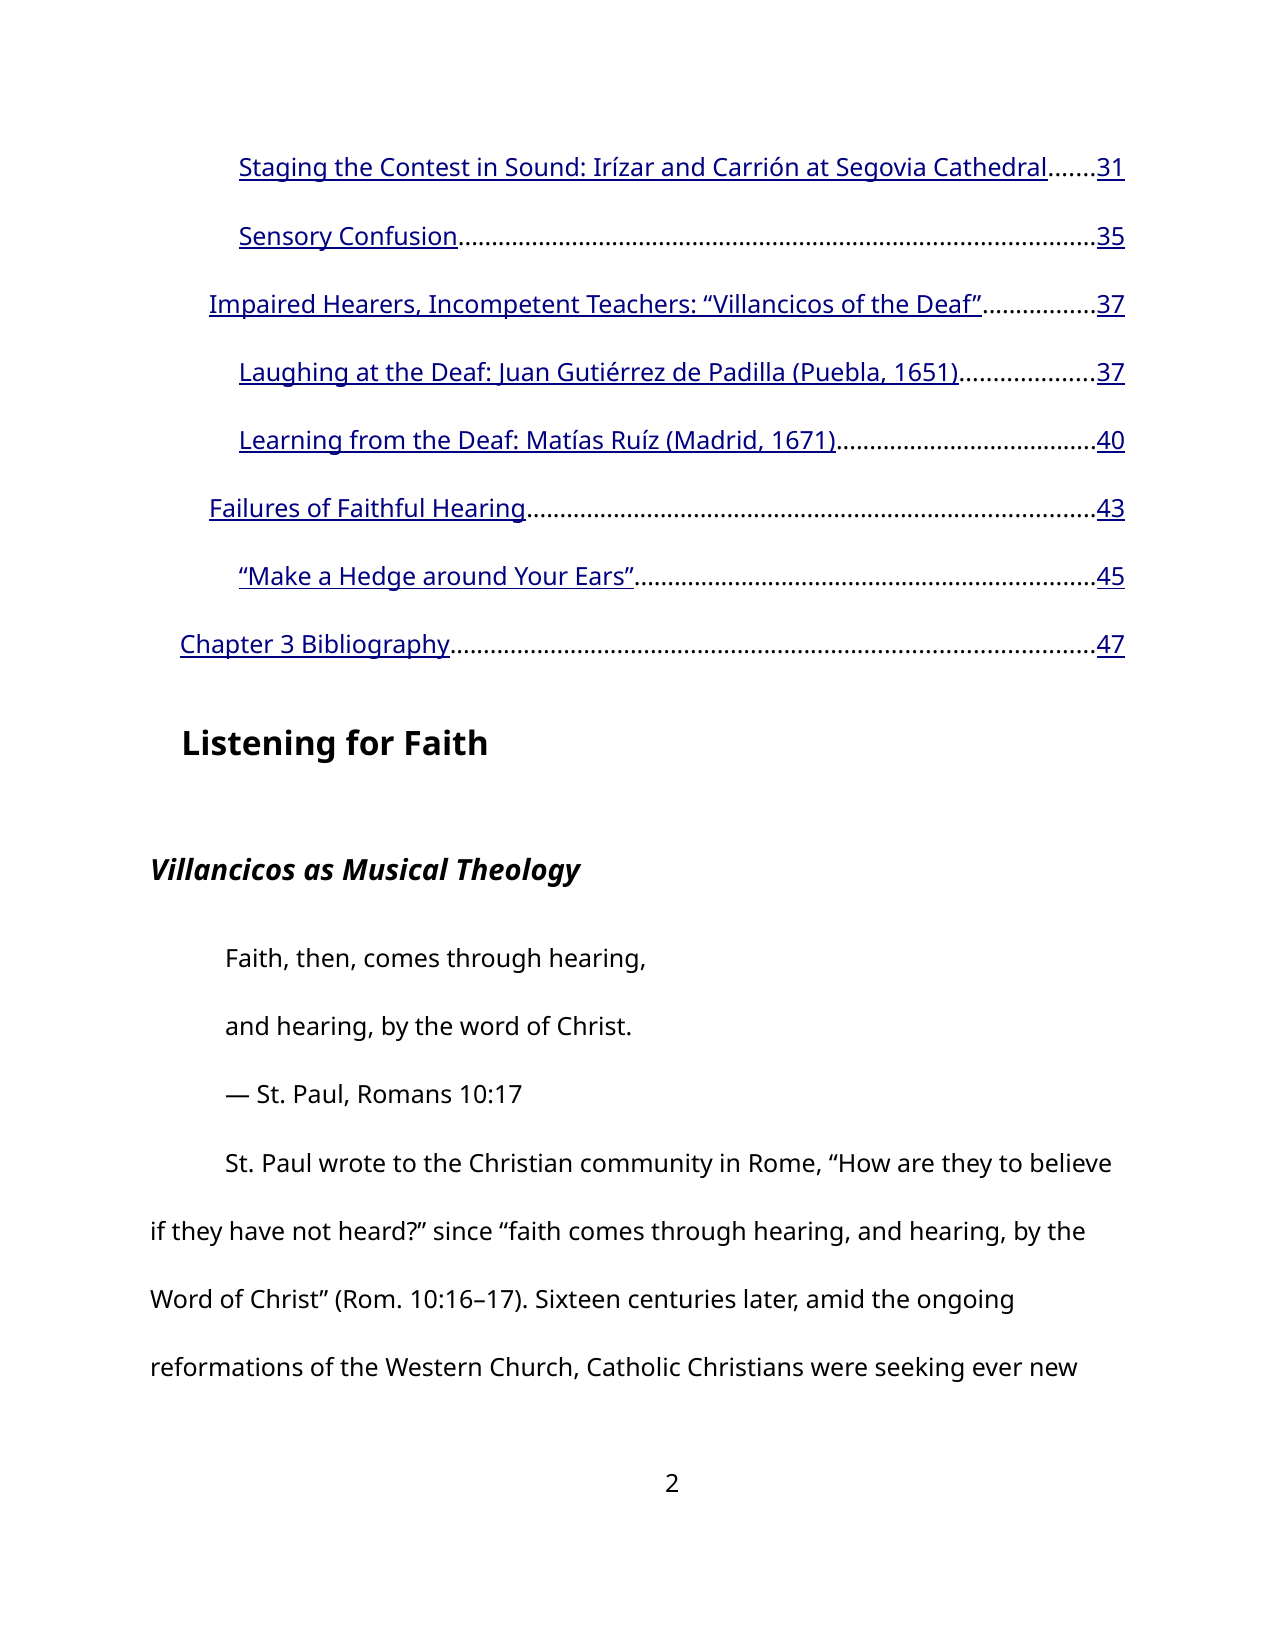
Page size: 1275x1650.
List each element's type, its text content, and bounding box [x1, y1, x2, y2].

text Failures of Faithful Hearing 43 [209, 491, 1125, 525]
text St. Paul wrote to the Christian community in Rome, “How are they to believe if they have not heard?” since “faith comes through hearing, and hearing, by the Word of Christ” (Rom. 10:16–17). Sixteen centuries later, amid the ongoing reformations of the Western Church, Catholic Christians were seeking ever new [150, 1145, 1125, 1384]
text Chapter 3 Bibliography 47 [179, 627, 1125, 661]
text Learning from the Deaf: Matías Ruíz (Madrid, 1671) 40 [238, 422, 1125, 457]
subtitle Villancicos as Musical Theology [150, 849, 1125, 889]
text Laughing at the Deaf: Juan Gutiérrez de Padilla (Puebla, 1651) 37 [238, 354, 1125, 388]
text “Make a Hedge around Your Ears” 45 [238, 559, 1125, 593]
text Sensory Confusion 35 [238, 218, 1125, 252]
subtitle Listening for Faith [150, 720, 1125, 766]
text Staging the Contest in Sound: Irízar and Carrión at Segovia Cathedral 31 [238, 150, 1125, 184]
text Faith, then, comes through hearing, and hearing, by the word of Christ. — St. Paul, Romans 10:17 [225, 941, 1125, 1111]
text Impaired Hearers, Incompetent Teachers: “Villancicos of the Deaf” 37 [209, 286, 1125, 320]
